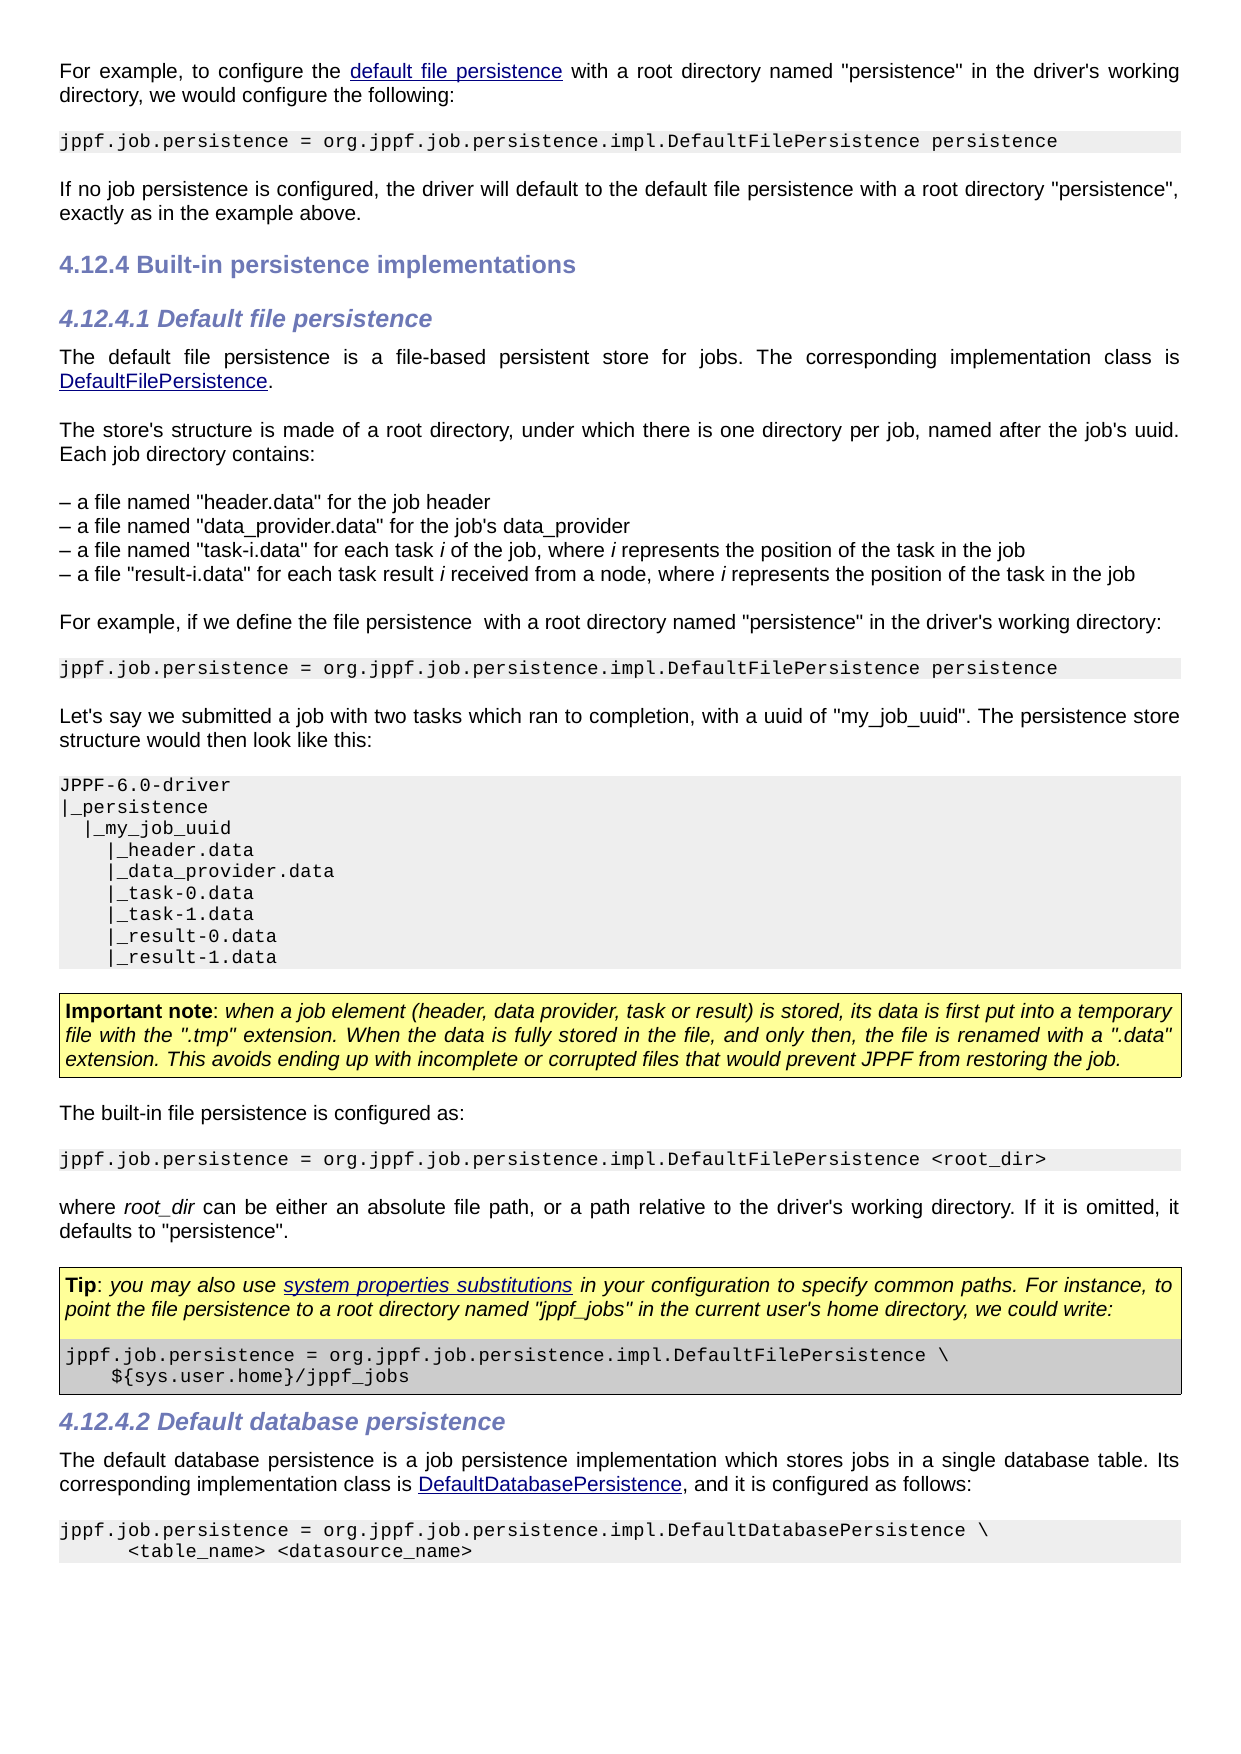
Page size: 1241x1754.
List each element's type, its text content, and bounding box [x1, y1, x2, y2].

text jppf.job.persistence = org.jppf.job.persistence.impl.DefaultFilePersistence \ [60, 1339, 1181, 1361]
text |_result-0.data [59, 926, 1181, 947]
list a file named "task-i.data" for each task i of the job, where i represents the position of the task in the job [59, 538, 1181, 562]
text The built-in file persistence is configured as: [59, 1101, 1181, 1125]
text jppf.job.persistence = org.jppf.job.persistence.impl.DefaultFilePersistence persistence [59, 131, 1181, 153]
text ${sys.user.home}/jppf_jobs [60, 1361, 1181, 1394]
text Tip: you may also use system properties substitutions in your configuration to specify common paths. For instance, to point the file persistence to a root directory named "jppf_jobs" in the current user's home directory, we could write: [60, 1268, 1181, 1315]
text Important note: when a job element (header, data provider, task or result) is stored, its data is first put into a temporary file with the ".tmp" extension. When the data is fully stored in the file, and only then, the file is renamed with a ".data" extension. This avoids ending up with incomplete or corrupted files that would prevent JPPF from restoring the job. [60, 994, 1181, 1077]
text |_data_provider.data [59, 862, 1181, 883]
list a file named "data_provider.data" for the job's data_provider [59, 514, 1181, 538]
text jppf.job.persistence = org.jppf.job.persistence.impl.DefaultDatabasePersistence \ [59, 1520, 1181, 1542]
text The default file persistence is a file-based persistent store for jobs. The corresponding implementation class is DefaultFilePersistence. [59, 345, 1181, 393]
text For example, to configure the default file persistence with a root directory named "persistence" in the driver's working directory, we would configure the following: [59, 59, 1181, 107]
text where root_dir can be either an absolute file path, or a path relative to the driver's working directory. If it is omitted, it defaults to "persistence". [59, 1195, 1181, 1243]
text JPPF-6.0-driver [59, 776, 1181, 797]
text |_task-0.data [59, 883, 1181, 904]
text jppf.job.persistence = org.jppf.job.persistence.impl.DefaultFilePersistence <root_dir> [59, 1149, 1181, 1171]
list a file named "header.data" for the job header [59, 490, 1181, 514]
text |_persistence [59, 797, 1181, 819]
text |_header.data [59, 840, 1181, 862]
text |_my_job_uuid [59, 819, 1181, 840]
subtitle Default file persistence [59, 304, 1181, 333]
text The default database persistence is a job persistence implementation which stores jobs in a single database table. Its corresponding implementation class is DefaultDatabasePersistence, and it is configured as follows: [59, 1448, 1181, 1496]
text For example, if we define the file persistence with a root directory named "persistence" in the driver's working directory: [59, 610, 1181, 634]
text jppf.job.persistence = org.jppf.job.persistence.impl.DefaultFilePersistence persistence [59, 658, 1181, 679]
text If no job persistence is configured, the driver will default to the default file persistence with a root directory "persistence", exactly as in the example above. [59, 177, 1181, 225]
subtitle Built-in persistence implementations [59, 250, 1181, 279]
text <table_name> <datasource_name> [59, 1542, 1181, 1563]
text |_result-1.data [59, 947, 1181, 969]
text |_task-1.data [59, 904, 1181, 926]
list a file "result-i.data" for each task result i received from a node, where i represents the position of the task in the job [59, 562, 1181, 586]
text The store's structure is made of a root directory, under which there is one directory per job, named after the job's uuid. Each job directory contains: [59, 417, 1181, 466]
text Let's say we submitted a job with two tasks which ran to completion, with a uuid of "my_job_uuid". The persistence store structure would then look like this: [59, 704, 1181, 752]
subtitle Default database persistence [59, 1407, 1181, 1436]
